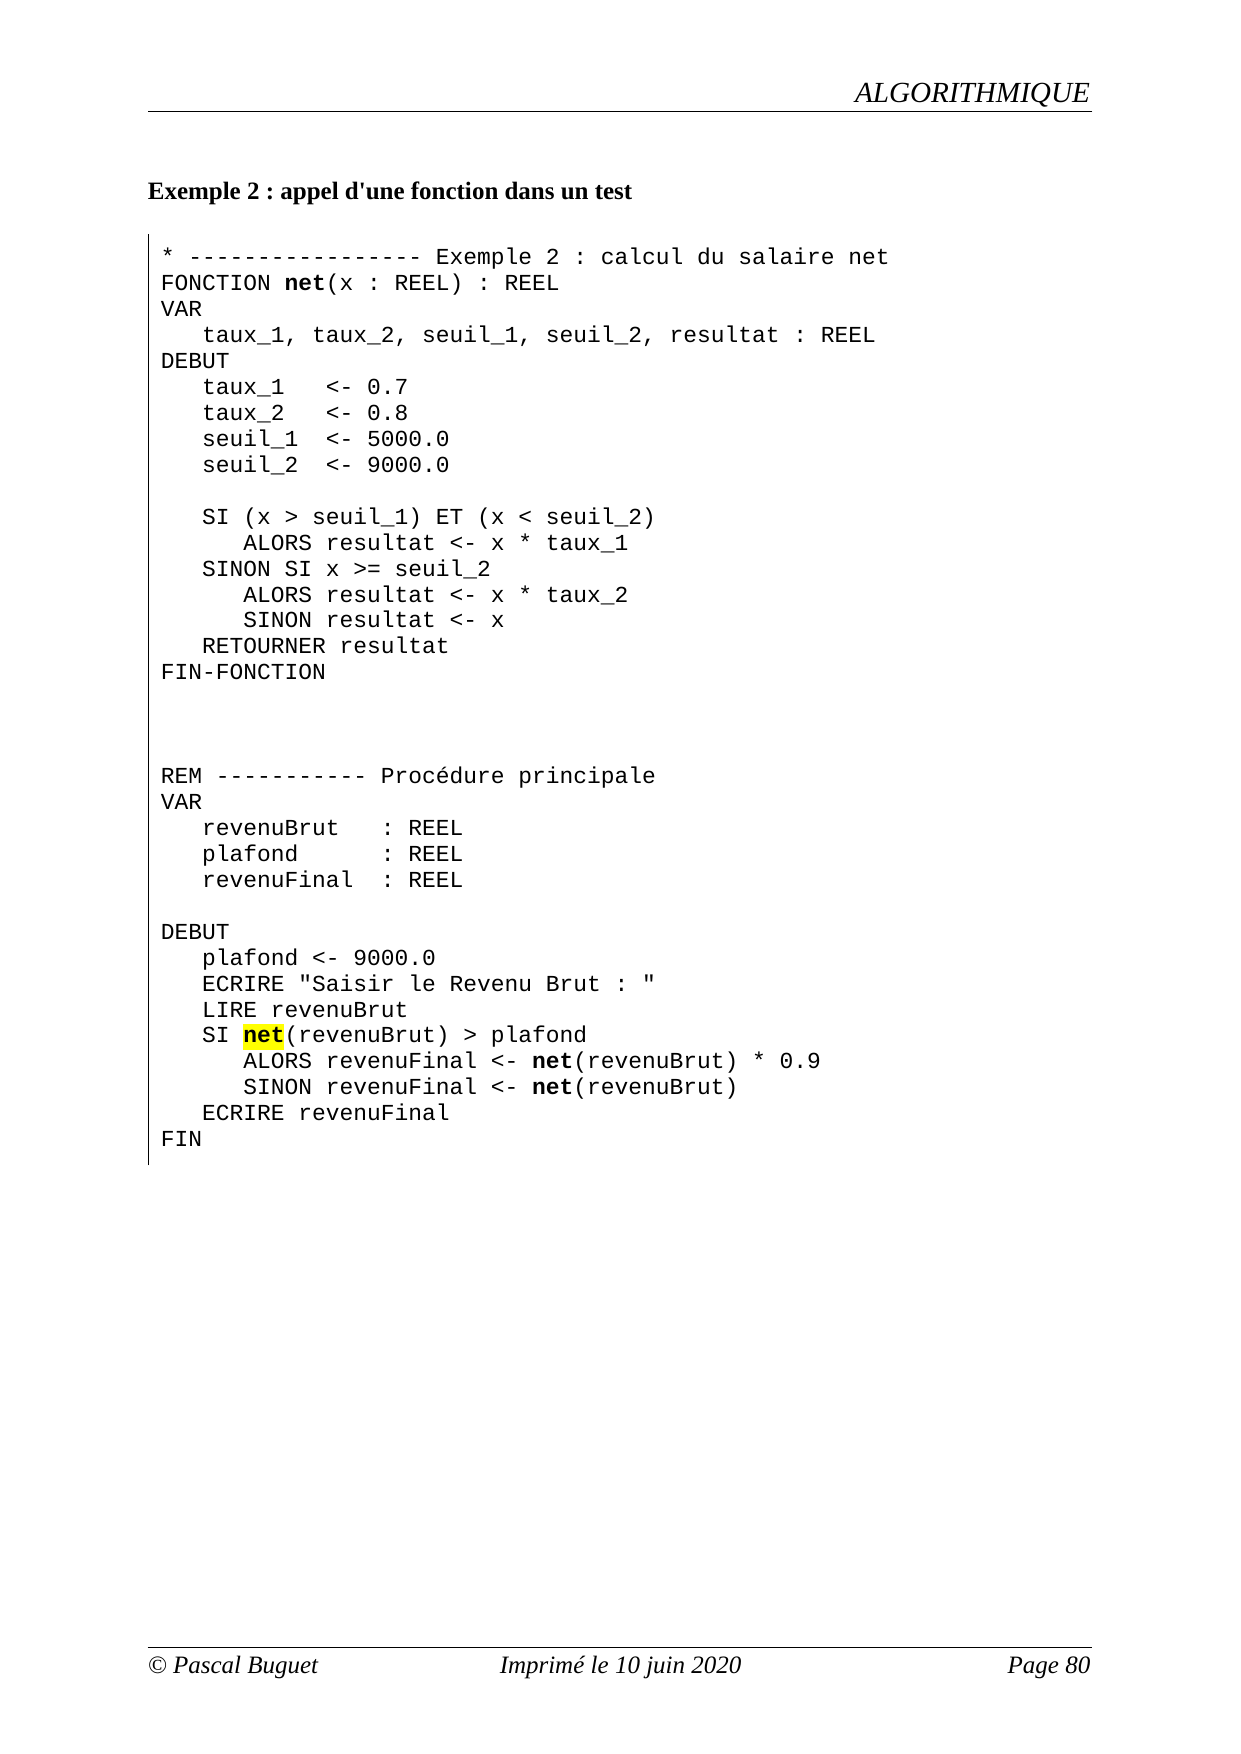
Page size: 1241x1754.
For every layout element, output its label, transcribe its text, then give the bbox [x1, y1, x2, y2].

text revenuFinal : REEL [149, 868, 1092, 894]
text SI (x > seuil_1) ET (x < seuil_2) [149, 505, 1092, 531]
text ECRIRE revenuFinal [149, 1102, 1092, 1128]
text taux_1, taux_2, seuil_1, seuil_2, resultat : REEL [149, 323, 1092, 349]
text SINON resultat <- x [149, 609, 1092, 635]
text DEBUT [149, 349, 1092, 375]
text plafond <- 9000.0 [149, 946, 1092, 972]
text DEBUT [149, 920, 1092, 946]
text seuil_1 <- 5000.0 [149, 427, 1092, 453]
text SINON SI x >= seuil_2 [149, 557, 1092, 583]
text ALORS revenuFinal <- net(revenuBrut) * 0.9 [149, 1050, 1092, 1076]
text FIN-FONCTION [149, 661, 1092, 687]
text RETOURNER resultat [149, 635, 1092, 661]
text LIRE revenuBrut [149, 998, 1092, 1024]
text ALORS resultat <- x * taux_1 [149, 531, 1092, 557]
text seuil_2 <- 9000.0 [149, 453, 1092, 479]
text ECRIRE "Saisir le Revenu Brut : " [149, 972, 1092, 998]
text Exemple 2 : appel d'une fonction dans un test [148, 176, 1092, 205]
text SINON revenuFinal <- net(revenuBrut) [149, 1076, 1092, 1102]
text SI net(revenuBrut) > plafond [149, 1024, 1092, 1050]
text ALORS resultat <- x * taux_2 [149, 583, 1092, 609]
text VAR [149, 790, 1092, 816]
text plafond : REEL [149, 842, 1092, 868]
text FONCTION net(x : REEL) : REEL [149, 272, 1092, 298]
text REM ----------- Procédure principale [149, 764, 1092, 790]
text taux_2 <- 0.8 [149, 401, 1092, 427]
text taux_1 <- 0.7 [149, 375, 1092, 401]
text revenuBrut : REEL [149, 816, 1092, 842]
text FIN [149, 1128, 1092, 1165]
text * ----------------- Exemple 2 : calcul du salaire net [149, 234, 1092, 272]
text VAR [149, 298, 1092, 323]
